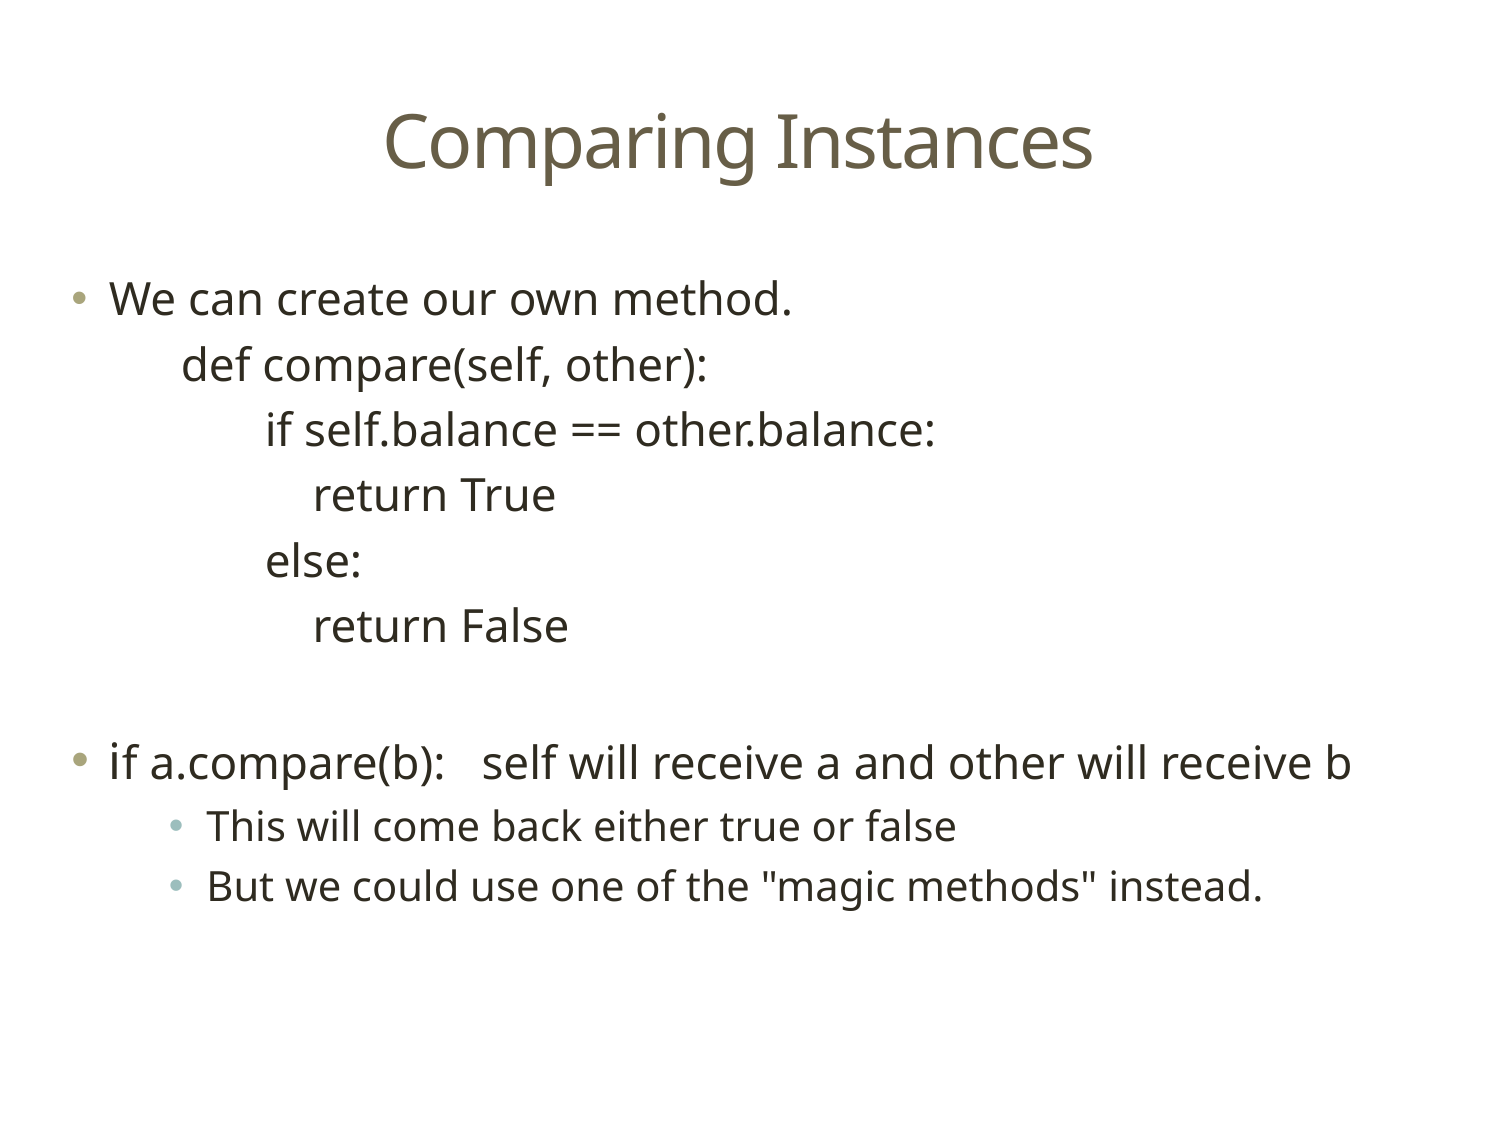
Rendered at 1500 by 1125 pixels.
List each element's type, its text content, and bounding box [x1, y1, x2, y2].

list We can create our own method. def compare(self, other): if self.balance == other.balance: return True else: return False if a.compare(b): self will receive a and other will receive b This will come back either true or false But we could use one of the "magic methods" instead. [18, 262, 1460, 1098]
title Comparing Instances [18, 45, 1460, 233]
